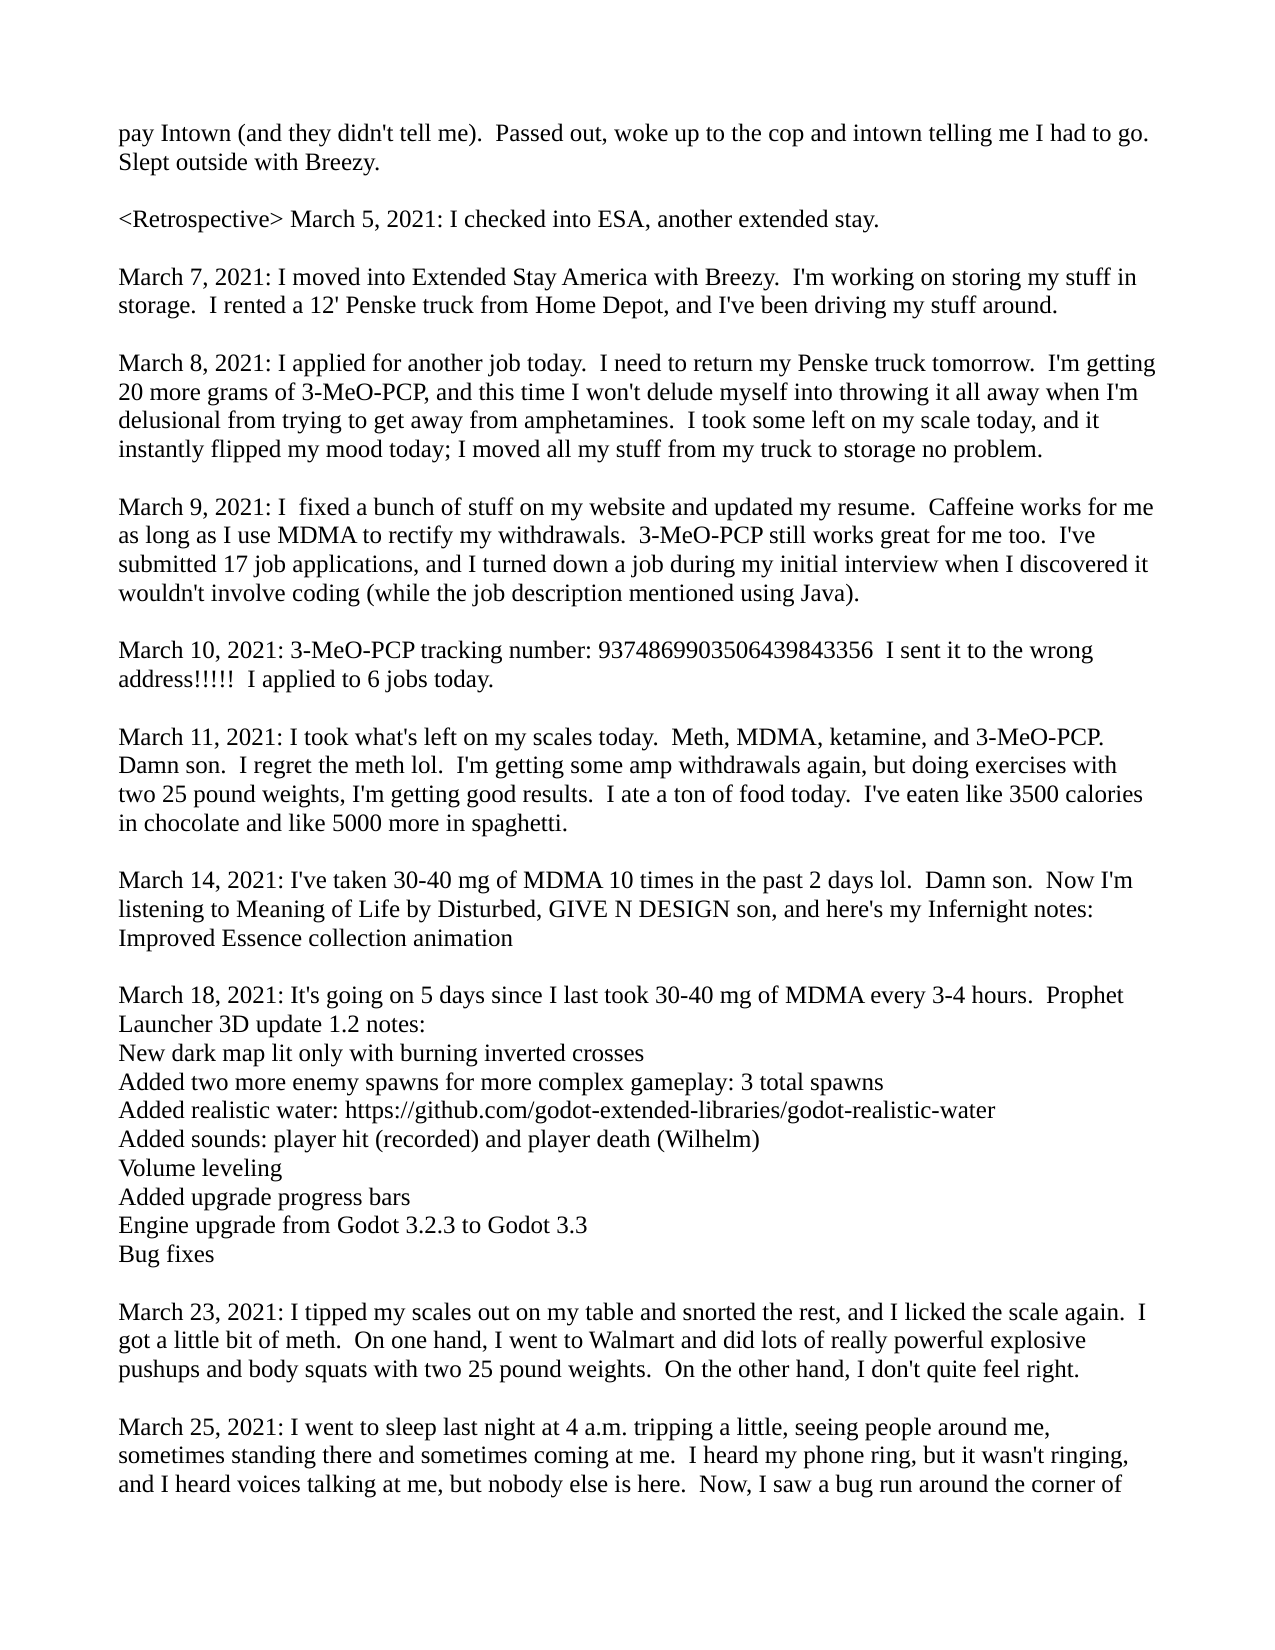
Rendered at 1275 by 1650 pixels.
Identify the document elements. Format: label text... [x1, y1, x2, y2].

text March 7, 2021: I moved into Extended Stay America with Breezy. I'm working on storing my stuff in storage. I rented a 12' Penske truck from Home Depot, and I've been driving my stuff around. [118, 262, 1157, 319]
text Engine upgrade from Godot 3.2.3 to Godot 3.3 [118, 1211, 1157, 1239]
text Bug fixes [118, 1239, 1157, 1268]
text Added sounds: player hit (recorded) and player death (Wilhelm) [118, 1124, 1157, 1153]
text March 25, 2021: I went to sleep last night at 4 a.m. tripping a little, seeing people around me, sometimes standing there and sometimes coming at me. I heard my phone ring, but it wasn't ringing, and I heard voices talking at me, but nobody else is here. Now, I saw a bug run around the corner of [118, 1412, 1157, 1498]
text March 14, 2021: I've taken 30-40 mg of MDMA 10 times in the past 2 days lol. Damn son. Now I'm listening to Meaning of Life by Disturbed, GIVE N DESIGN son, and here's my Infernight notes: [118, 866, 1157, 923]
text New dark map lit only with burning inverted crosses [118, 1038, 1157, 1067]
text March 11, 2021: I took what's left on my scales today. Meth, MDMA, ketamine, and 3-MeO-PCP. Damn son. I regret the meth lol. I'm getting some amp withdrawals again, but doing exercises with two 25 pound weights, I'm getting good results. I ate a ton of food today. I've eaten like 3500 calories in chocolate and like 5000 more in spaghetti. [118, 722, 1157, 837]
text March 18, 2021: It's going on 5 days since I last took 30-40 mg of MDMA every 3-4 hours. Prophet Launcher 3D update 1.2 notes: [118, 981, 1157, 1038]
text <Retrospective> March 5, 2021: I checked into ESA, another extended stay. [118, 204, 1157, 233]
text March 23, 2021: I tipped my scales out on my table and snorted the rest, and I licked the scale again. I got a little bit of meth. On one hand, I went to Walmart and did lots of really powerful explosive pushups and body squats with two 25 pound weights. On the other hand, I don't quite feel right. [118, 1297, 1157, 1383]
text Improved Essence collection animation [118, 923, 1157, 952]
text Added realistic water: https://github.com/godot-extended-libraries/godot-realistic-water [118, 1096, 1157, 1124]
text pay Intown (and they didn't tell me). Passed out, woke up to the cop and intown telling me I had to go. Slept outside with Breezy. [118, 118, 1157, 176]
text Added upgrade progress bars [118, 1182, 1157, 1211]
text Added two more enemy spawns for more complex gameplay: 3 total spawns [118, 1067, 1157, 1096]
text March 8, 2021: I applied for another job today. I need to return my Penske truck tomorrow. I'm getting 20 more grams of 3-MeO-PCP, and this time I won't delude myself into throwing it all away when I'm delusional from trying to get away from amphetamines. I took some left on my scale today, and it instantly flipped my mood today; I moved all my stuff from my truck to storage no problem. [118, 348, 1157, 463]
text Volume leveling [118, 1153, 1157, 1182]
text March 9, 2021: I fixed a bunch of stuff on my website and updated my resume. Caffeine works for me as long as I use MDMA to rectify my withdrawals. 3-MeO-PCP still works great for me too. I've submitted 17 job applications, and I turned down a job during my initial interview when I discovered it wouldn't involve coding (while the job description mentioned using Java). [118, 492, 1157, 607]
text March 10, 2021: 3-MeO-PCP tracking number: 9374869903506439843356 I sent it to the wrong address!!!!! I applied to 6 jobs today. [118, 636, 1157, 693]
